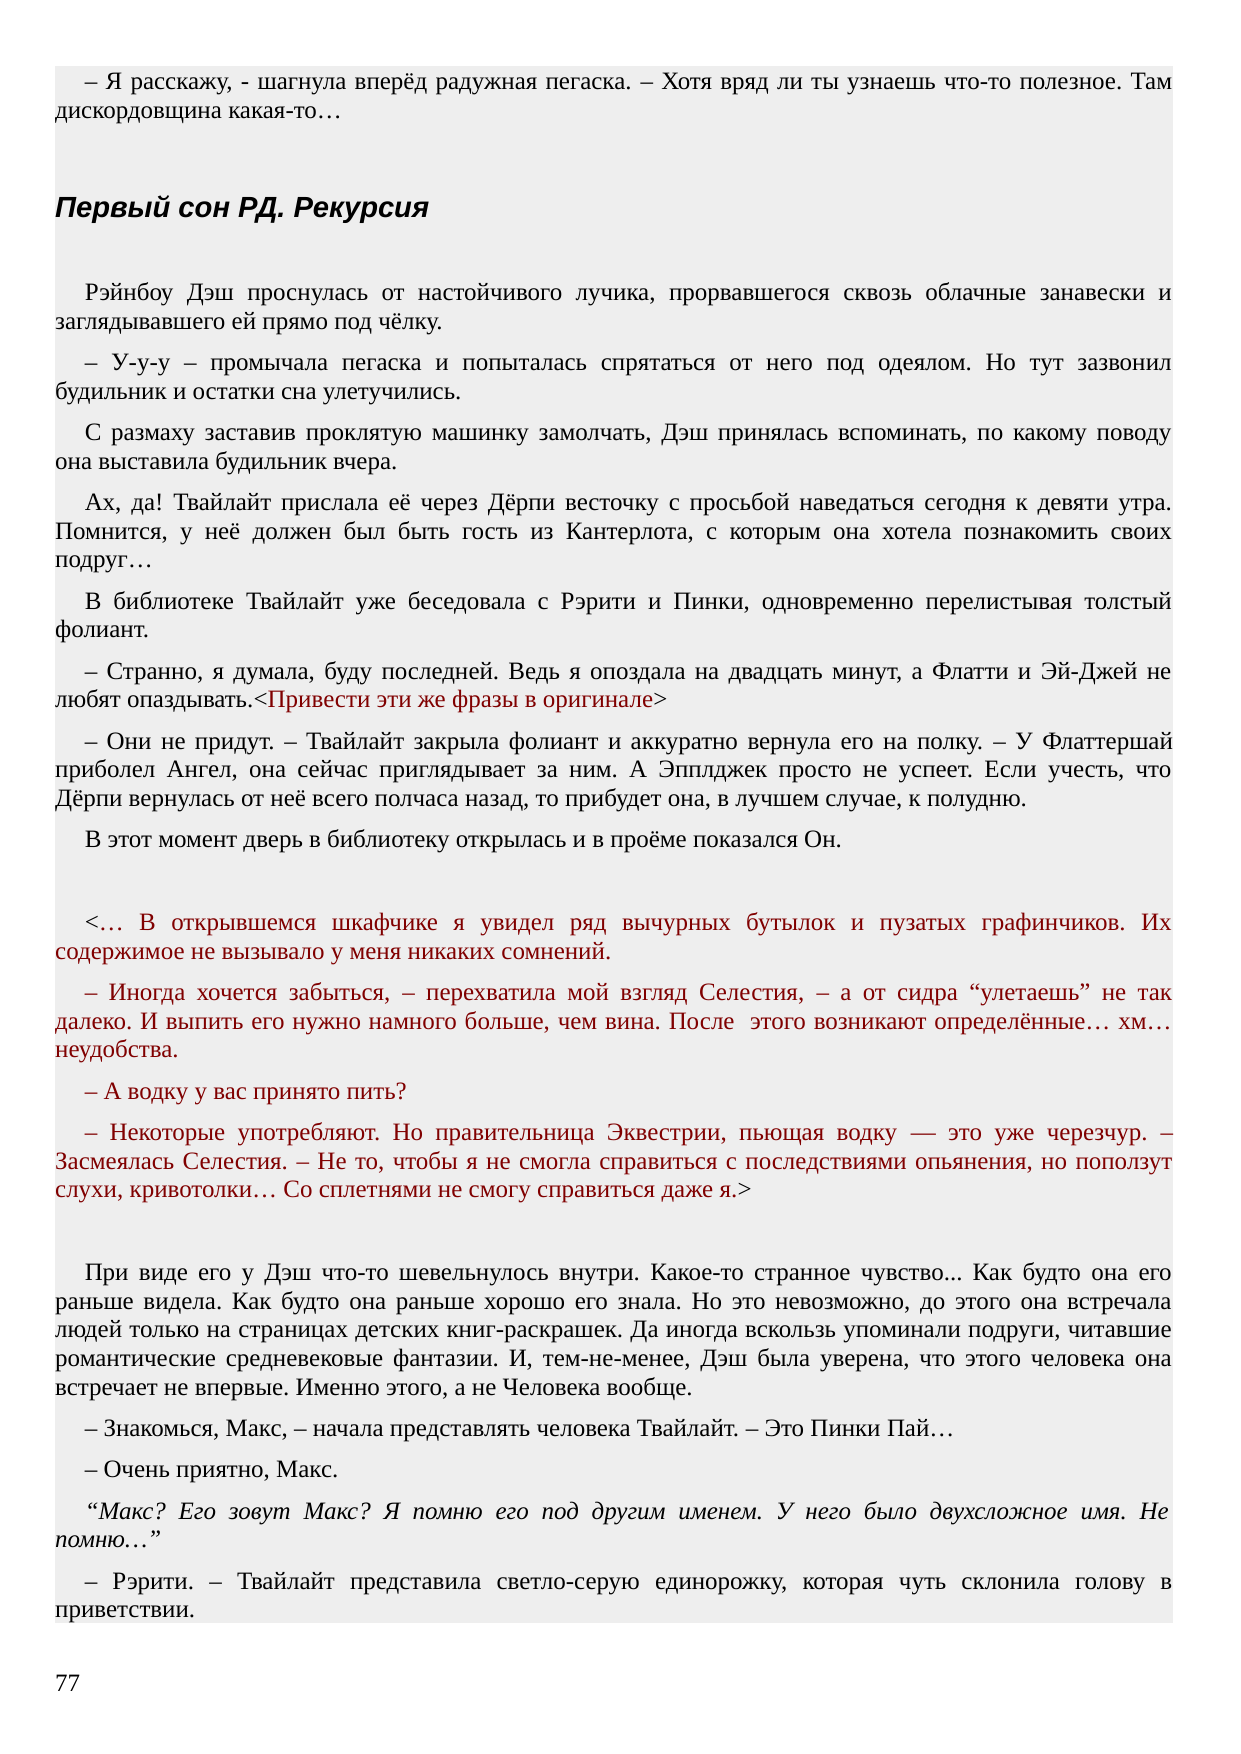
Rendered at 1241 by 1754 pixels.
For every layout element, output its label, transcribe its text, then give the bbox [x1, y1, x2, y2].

text – А водку у вас принято пить? [55, 1076, 1173, 1104]
subtitle Первый сон РД. Рекурсия [55, 190, 1173, 223]
text – У-у-у – промычала пегаска и попыталась спрятаться от него под одеялом. Но тут зазвонил будильник и остатки сна улетучились. [55, 347, 1173, 404]
text С размаху заставив проклятую машинку замолчать, Дэш принялась вспоминать, по какому поводу она выставила будильник вчера. [55, 417, 1173, 474]
text – Они не придут. – Твайлайт закрыла фолиант и аккуратно вернула его на полку. – У Флаттершай приболел Ангел, она сейчас приглядывает за ним. А Эпплджек просто не успеет. Если учесть, что Дёрпи вернулась от неё всего полчаса назад, то прибудет она, в лучшем случае, к полудню. [55, 726, 1173, 812]
text В библиотеке Твайлайт уже беседовала с Рэрити и Пинки, одновременно перелистывая толстый фолиант. [55, 586, 1173, 643]
text – Очень приятно, Макс. [55, 1454, 1173, 1483]
text “Макс? Его зовут Макс? Я помню его под другим именем. У него было двухсложное имя. Не помню…” [55, 1496, 1173, 1553]
text Рэйнбоу Дэш проснулась от настойчивого лучика, прорвавшегося сквозь облачные занавески и заглядывавшего ей прямо под чёлку. [55, 277, 1173, 334]
text При виде его у Дэш что-то шевельнулось внутри. Какое-то странное чувство... Как будто она его раньше видела. Как будто она раньше хорошо его знала. Но это невозможно, до этого она встречала людей только на страницах детских книг-раскрашек. Да иногда вскользь упоминали подруги, читавшие романтические средневековые фантазии. И, тем-не-менее, Дэш была уверена, что этого человека она встречает не впервые. Именно этого, а не Человека вообще. [55, 1257, 1173, 1401]
text В этот момент дверь в библиотеку открылась и в проёме показался Он. [55, 824, 1173, 853]
text – Некоторые употребляют. Но правительница Эквестрии, пьющая водку — это уже черезчур. – Засмеялась Селестия. – Не то, чтобы я не смогла справиться с последствиями опьянения, но поползут слухи, кривотолки… Со сплетнями не смогу справиться даже я.> [55, 1117, 1173, 1203]
text – Я расскажу, - шагнула вперёд радужная пегаска. – Хотя вряд ли ты узнаешь что-то полезное. Там дискордовщина какая-то… [55, 66, 1173, 123]
text – Знакомься, Макс, – начала представлять человека Твайлайт. – Это Пинки Пай… [55, 1413, 1173, 1442]
text – Рэрити. – Твайлайт представила светло-серую единорожку, которая чуть склонила голову в приветствии. [55, 1566, 1173, 1623]
text Ах, да! Твайлайт прислала её через Дёрпи весточку с просьбой наведаться сегодня к девяти утра. Помнится, у неё должен был быть гость из Кантерлота, с которым она хотела познакомить своих подруг… [55, 487, 1173, 573]
text <… В открывшемся шкафчике я увидел ряд вычурных бутылок и пузатых графинчиков. Их содержимое не вызывало у меня никаких сомнений. [55, 907, 1173, 964]
text – Странно, я думала, буду последней. Ведь я опоздала на двадцать минут, а Флатти и Эй-Джей не любят опаздывать.<Привести эти же фразы в оригинале> [55, 656, 1173, 713]
text – Иногда хочется забыться, – перехватила мой взгляд Селестия, – а от сидра “улетаешь” не так далеко. И выпить его нужно намного больше, чем вина. После этого возникают определённые… хм… неудобства. [55, 977, 1173, 1063]
